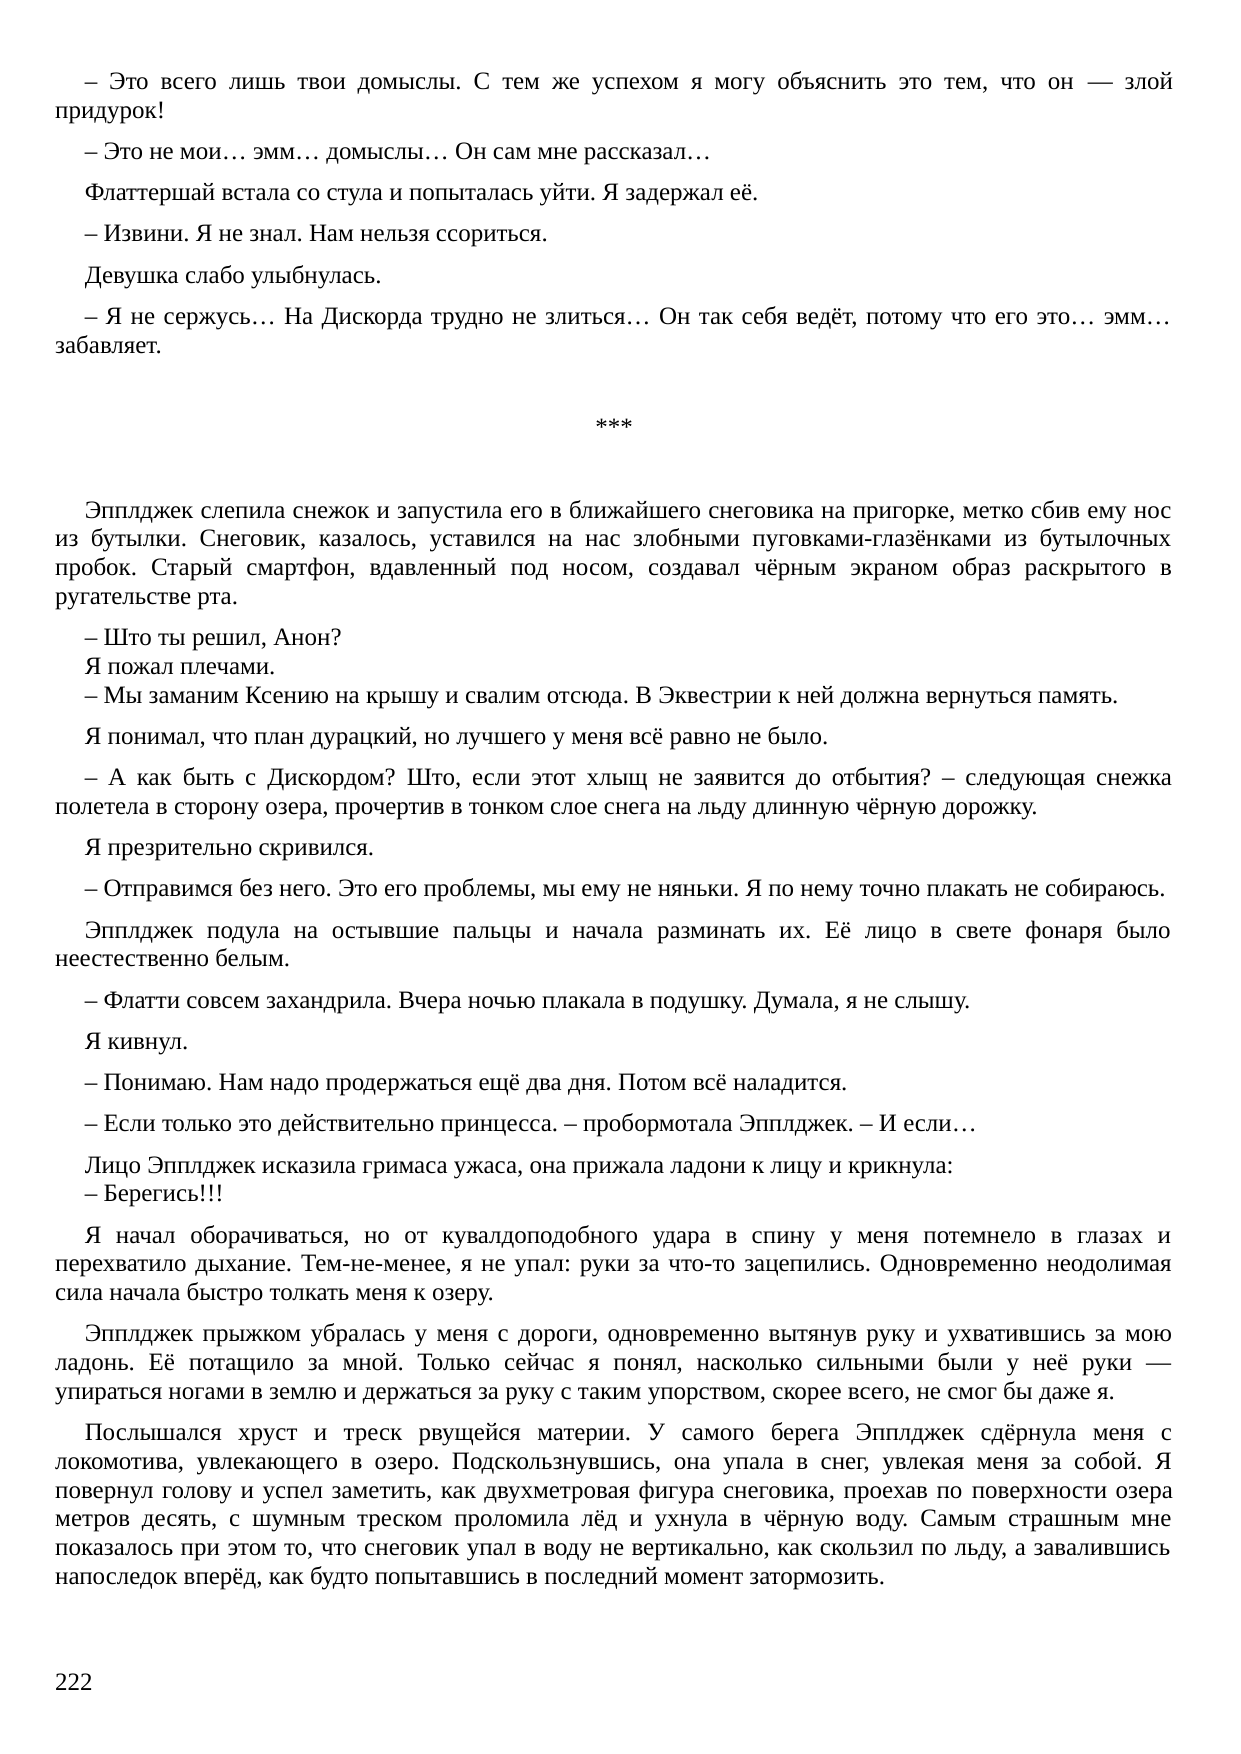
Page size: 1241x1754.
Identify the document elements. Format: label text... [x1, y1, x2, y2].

text Эпплджек подула на остывшие пальцы и начала разминать их. Её лицо в свете фонаря было неестественно белым. [55, 915, 1173, 972]
text Эпплджек прыжком убралась у меня с дороги, одновременно вытянув руку и ухватившись за мою ладонь. Её потащило за мной. Только сейчас я понял, насколько сильными были у неё руки — упираться ногами в землю и держаться за руку с таким упорством, скорее всего, не смог бы даже я. [55, 1318, 1173, 1405]
text – А как быть с Дискордом? Што, если этот хлыщ не заявится до отбытия? – следующая снежка полетела в сторону озера, прочертив в тонком слое снега на льду длинную чёрную дорожку. [55, 762, 1173, 820]
text – Извини. Я не знал. Нам нельзя ссориться. [55, 218, 1173, 247]
text Девушка слабо улыбнулась. [55, 260, 1173, 288]
text Лицо Эпплджек исказила гримаса ужаса, она прижала ладони к лицу и крикнула: [55, 1150, 1173, 1178]
text Я начал оборачиваться, но от кувалдоподобного удара в спину у меня потемнело в глазах и перехватило дыхание. Тем-не-менее, я не упал: руки за что-то зацепились. Одновременно неодолимая сила начала быстро толкать меня к озеру. [55, 1220, 1173, 1306]
text Я презрительно скривился. [55, 832, 1173, 861]
text Послышался хруст и треск рвущейся материи. У самого берега Эпплджек сдёрнула меня с локомотива, увлекающего в озеро. Подскользнувшись, она упала в снег, увлекая меня за собой. Я повернул голову и успел заметить, как двухметровая фигура снеговика, проехав по поверхности озера метров десять, с шумным треском проломила лёд и ухнула в чёрную воду. Самым страшным мне показалось при этом то, что снеговик упал в воду не вертикально, как скользил по льду, а завалившись напоследок вперёд, как будто попытавшись в последний момент затормозить. [55, 1417, 1173, 1590]
text Эпплджек слепила снежок и запустила его в ближайшего снеговика на пригорке, метко сбив ему нос из бутылки. Снеговик, казалось, уставился на нас злобными пуговками-глазёнками из бутылочных пробок. Старый смартфон, вдавленный под носом, создавал чёрным экраном образ раскрытого в ругательстве рта. [55, 495, 1173, 610]
text – Што ты решил, Анон? [55, 622, 1173, 651]
text Флаттершай встала со стула и попыталась уйти. Я задержал её. [55, 177, 1173, 206]
text – Это всего лишь твои домыслы. С тем же успехом я могу объяснить это тем, что он — злой придурок! [55, 66, 1173, 123]
text Я понимал, что план дурацкий, но лучшего у меня всё равно не было. [55, 721, 1173, 750]
text – Это не мои… эмм… домыслы… Он сам мне рассказал… [55, 136, 1173, 165]
text – Берегись!!! [55, 1178, 1173, 1207]
text – Отправимся без него. Это его проблемы, мы ему не няньки. Я по нему точно плакать не собираюсь. [55, 873, 1173, 902]
text – Понимаю. Нам надо продержаться ещё два дня. Потом всё наладится. [55, 1067, 1173, 1096]
text – Если только это действительно принцесса. – пробормотала Эпплджек. – И если… [55, 1108, 1173, 1137]
text – Мы заманим Ксению на крышу и свалим отсюда. В Эквестрии к ней должна вернуться память. [55, 680, 1173, 708]
text *** [55, 412, 1173, 441]
text Я кивнул. [55, 1026, 1173, 1055]
text – Флатти совсем захандрила. Вчера ночью плакала в подушку. Думала, я не слышу. [55, 985, 1173, 1013]
text – Я не сержусь… На Дискорда трудно не злиться… Он так себя ведёт, потому что его это… эмм… забавляет. [55, 301, 1173, 358]
text Я пожал плечами. [55, 651, 1173, 680]
